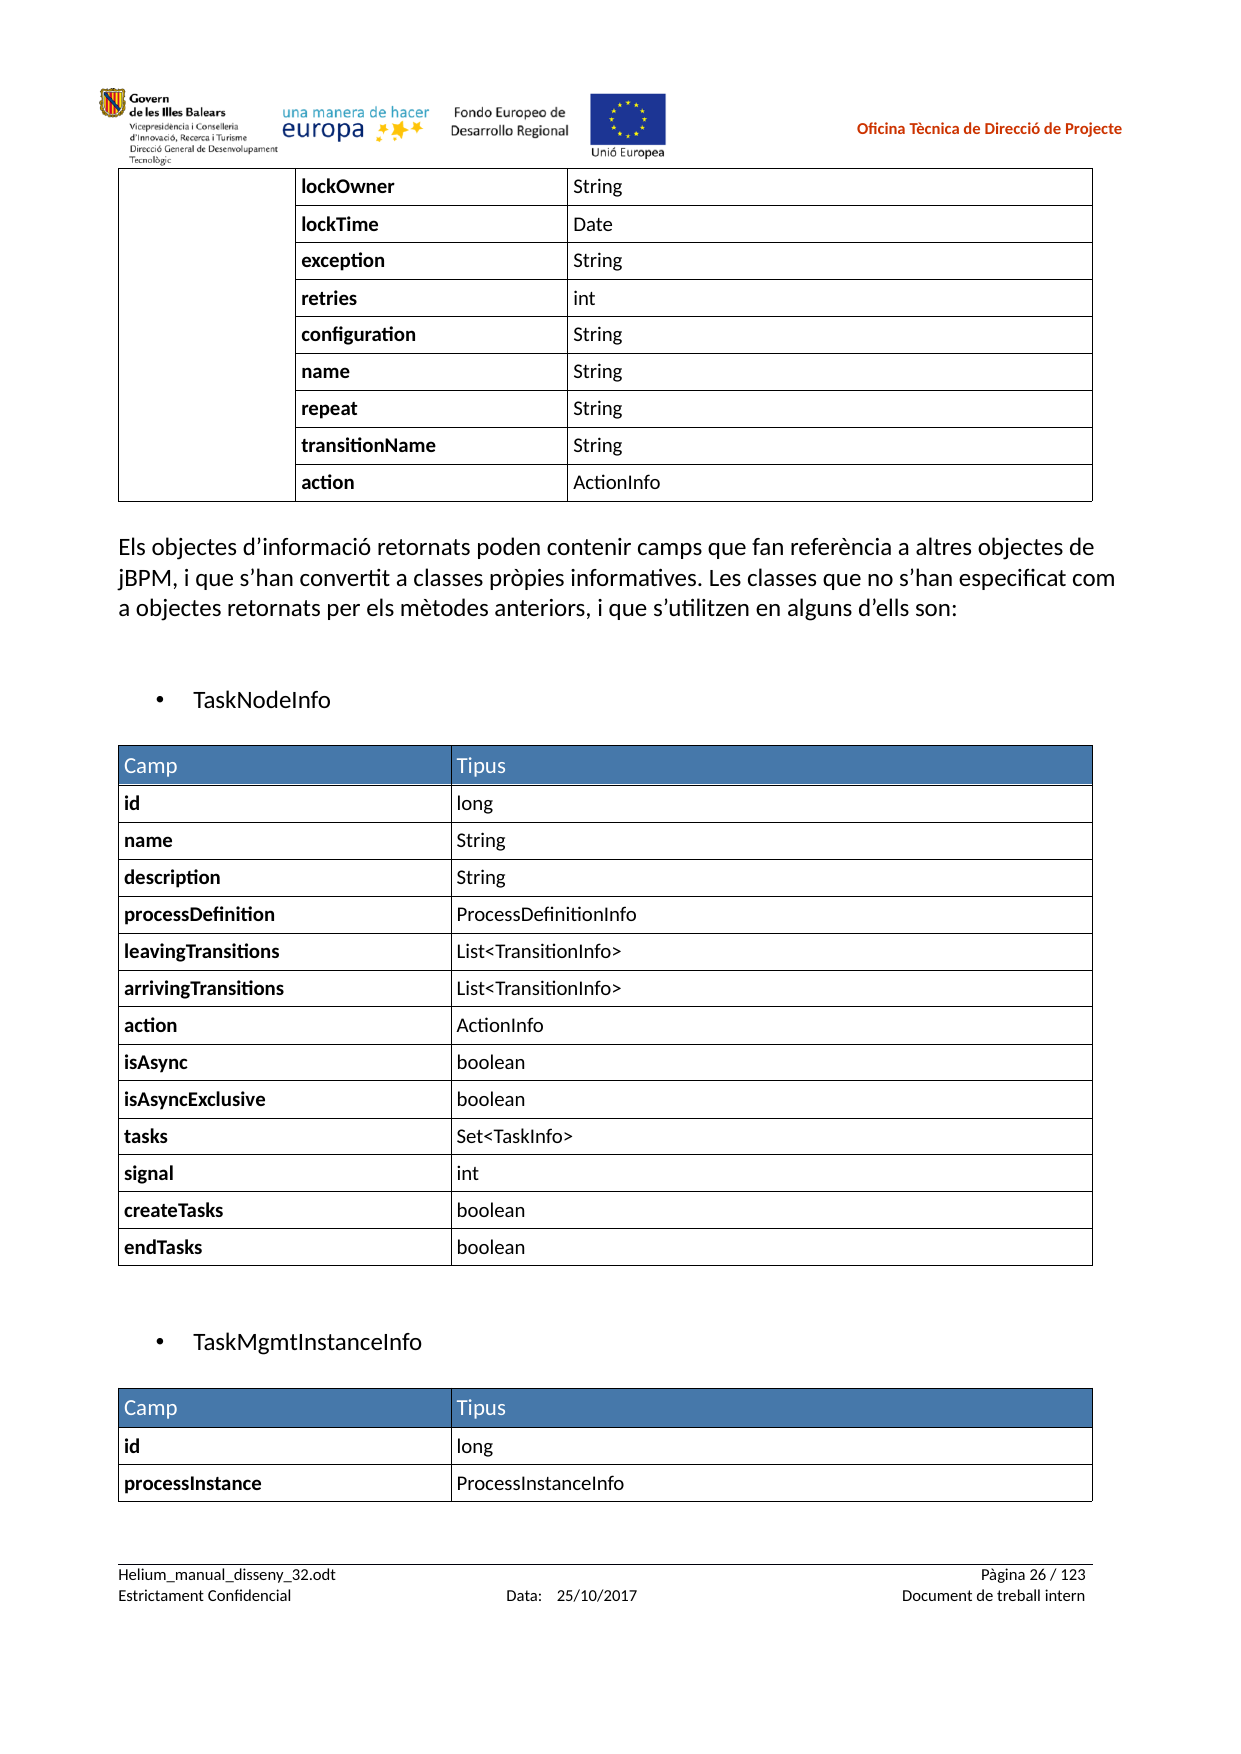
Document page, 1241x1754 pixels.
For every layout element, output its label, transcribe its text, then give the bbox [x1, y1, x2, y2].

table_header Camp [119, 746, 451, 784]
table_header Tipus [452, 1389, 1092, 1427]
table_cell repeat [296, 391, 567, 427]
table_cell String [452, 823, 1092, 858]
table_cell boolean [452, 1081, 1092, 1117]
table_cell int [452, 1155, 1092, 1191]
text Els objectes d’informació retornats poden contenir camps que fan referència a altres objectes de jBPM, i que s’han convertit a classes pròpies informatives. Les classes que no s’han especificat com a objectes retornats per els mètodes anteriors, i que s’utilitzen en alguns d’ells son: [118, 531, 1122, 623]
table_cell List<TransitionInfo> [452, 971, 1092, 1006]
table_cell String [568, 169, 1092, 205]
table_cell id [119, 786, 451, 822]
table_cell signal [119, 1155, 451, 1191]
table_cell String [568, 428, 1092, 464]
table_cell transitionName [296, 428, 567, 464]
table_cell lockTime [296, 206, 567, 242]
table_cell List<TransitionInfo> [452, 934, 1092, 969]
table_cell lockOwner [296, 169, 567, 205]
table_cell String [568, 317, 1092, 353]
table_cell exception [296, 243, 567, 279]
table_cell ActionInfo [568, 465, 1092, 501]
table_cell isAsync [119, 1045, 451, 1080]
table_cell retries [296, 280, 567, 316]
table_cell leavingTransitions [119, 934, 451, 969]
table_header Camp [119, 1389, 451, 1427]
table_cell ProcessInstanceInfo [452, 1465, 1092, 1501]
table_cell String [568, 354, 1092, 390]
table_cell endTasks [119, 1229, 451, 1265]
table_cell boolean [452, 1192, 1092, 1228]
table_cell long [452, 1428, 1092, 1464]
table_cell tasks [119, 1119, 451, 1154]
table_cell boolean [452, 1229, 1092, 1265]
table_cell processInstance [119, 1465, 451, 1501]
table_cell id [119, 1428, 451, 1464]
table_cell createTasks [119, 1192, 451, 1228]
table_cell [119, 169, 295, 501]
table_cell long [452, 786, 1092, 822]
table_cell boolean [452, 1045, 1092, 1080]
table_cell String [568, 243, 1092, 279]
table_cell ActionInfo [452, 1007, 1092, 1043]
table_cell name [296, 354, 567, 390]
picture [99, 87, 668, 166]
table_cell action [119, 1007, 451, 1043]
table_cell String [452, 860, 1092, 896]
list TaskNodeInfo [156, 684, 1122, 714]
table_header Tipus [452, 746, 1092, 784]
table_cell arrivingTransitions [119, 971, 451, 1006]
table_cell configuration [296, 317, 567, 353]
table_cell name [119, 823, 451, 858]
table_cell String [568, 391, 1092, 427]
table_cell isAsyncExclusive [119, 1081, 451, 1117]
table_cell int [568, 280, 1092, 316]
table_cell Date [568, 206, 1092, 242]
list TaskMgmtInstanceInfo [156, 1326, 1122, 1357]
table_cell description [119, 860, 451, 896]
table_cell Set<TaskInfo> [452, 1119, 1092, 1154]
table_cell action [296, 465, 567, 501]
table_cell ProcessDefinitionInfo [452, 897, 1092, 932]
table_cell processDefinition [119, 897, 451, 932]
